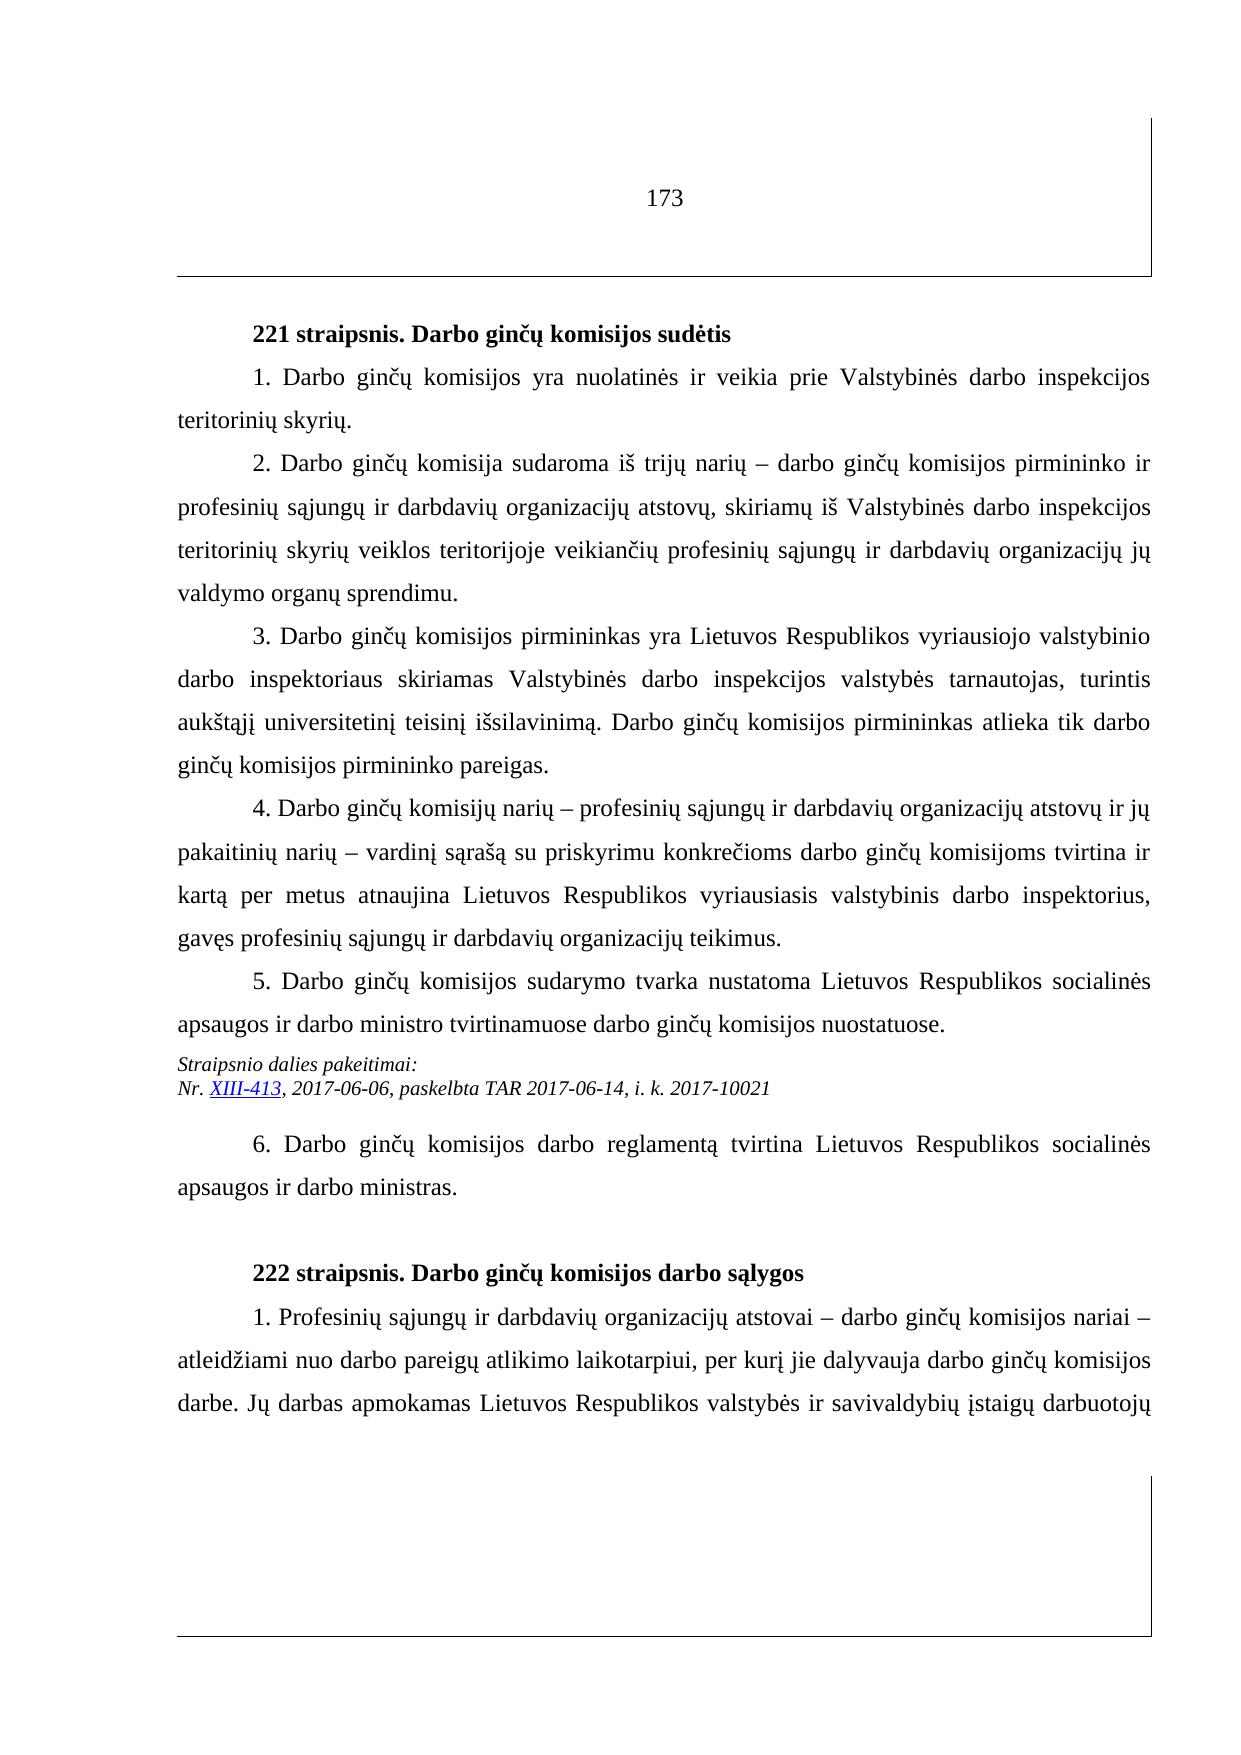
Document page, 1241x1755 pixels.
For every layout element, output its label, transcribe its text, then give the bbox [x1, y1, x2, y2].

text 5. Darbo ginčų komisijos sudarymo tvarka nustatoma Lietuvos Respublikos socialinės apsaugos ir darbo ministro tvirtinamuose darbo ginčų komisijos nuostatuose. [177, 966, 1152, 1038]
subtitle 222 straipsnis. Darbo ginčų komisijos darbo sąlygos [177, 1258, 1152, 1287]
text Nr. XIII-413, 2017-06-06, paskelbta TAR 2017-06-14, i. k. 2017-10021 [177, 1076, 1152, 1100]
text 4. Darbo ginčų komisijų narių – profesinių sąjungų ir darbdavių organizacijų atstovų ir jų pakaitinių narių – vardinį sąrašą su priskyrimu konkrečioms darbo ginčų komisijoms tvirtina ir kartą per metus atnaujina Lietuvos Respublikos vyriausiasis valstybinis darbo inspektorius, gavęs profesinių sąjungų ir darbdavių organizacijų teikimus. [177, 793, 1152, 952]
text 3. Darbo ginčų komisijos pirmininkas yra Lietuvos Respublikos vyriausiojo valstybinio darbo inspektoriaus skiriamas Valstybinės darbo inspekcijos valstybės tarnautojas, turintis aukštąjį universitetinį teisinį išsilavinimą. Darbo ginčų komisijos pirmininkas atlieka tik darbo ginčų komisijos pirmininko pareigas. [177, 621, 1152, 779]
text Straipsnio dalies pakeitimai: [177, 1052, 1152, 1076]
text 2. Darbo ginčų komisija sudaroma iš trijų narių – darbo ginčų komisijos pirmininko ir profesinių sąjungų ir darbdavių organizacijų atstovų, skiriamų iš Valstybinės darbo inspekcijos teritorinių skyrių veiklos teritorijoje veikiančių profesinių sąjungų ir darbdavių organizacijų jų valdymo organų sprendimu. [177, 448, 1152, 607]
text 6. Darbo ginčų komisijos darbo reglamentą tvirtina Lietuvos Respublikos socialinės apsaugos ir darbo ministras. [177, 1129, 1152, 1201]
text 1. Profesinių sąjungų ir darbdavių organizacijų atstovai – darbo ginčų komisijos nariai – atleidžiami nuo darbo pareigų atlikimo laikotarpiui, per kurį jie dalyvauja darbo ginčų komisijos darbe. Jų darbas apmokamas Lietuvos Respublikos valstybės ir savivaldybių įstaigų darbuotojų [177, 1302, 1152, 1417]
text 1. Darbo ginčų komisijos yra nuolatinės ir veikia prie Valstybinės darbo inspekcijos teritorinių skyrių. [177, 362, 1152, 434]
subtitle 221 straipsnis. Darbo ginčų komisijos sudėtis [177, 319, 1152, 348]
